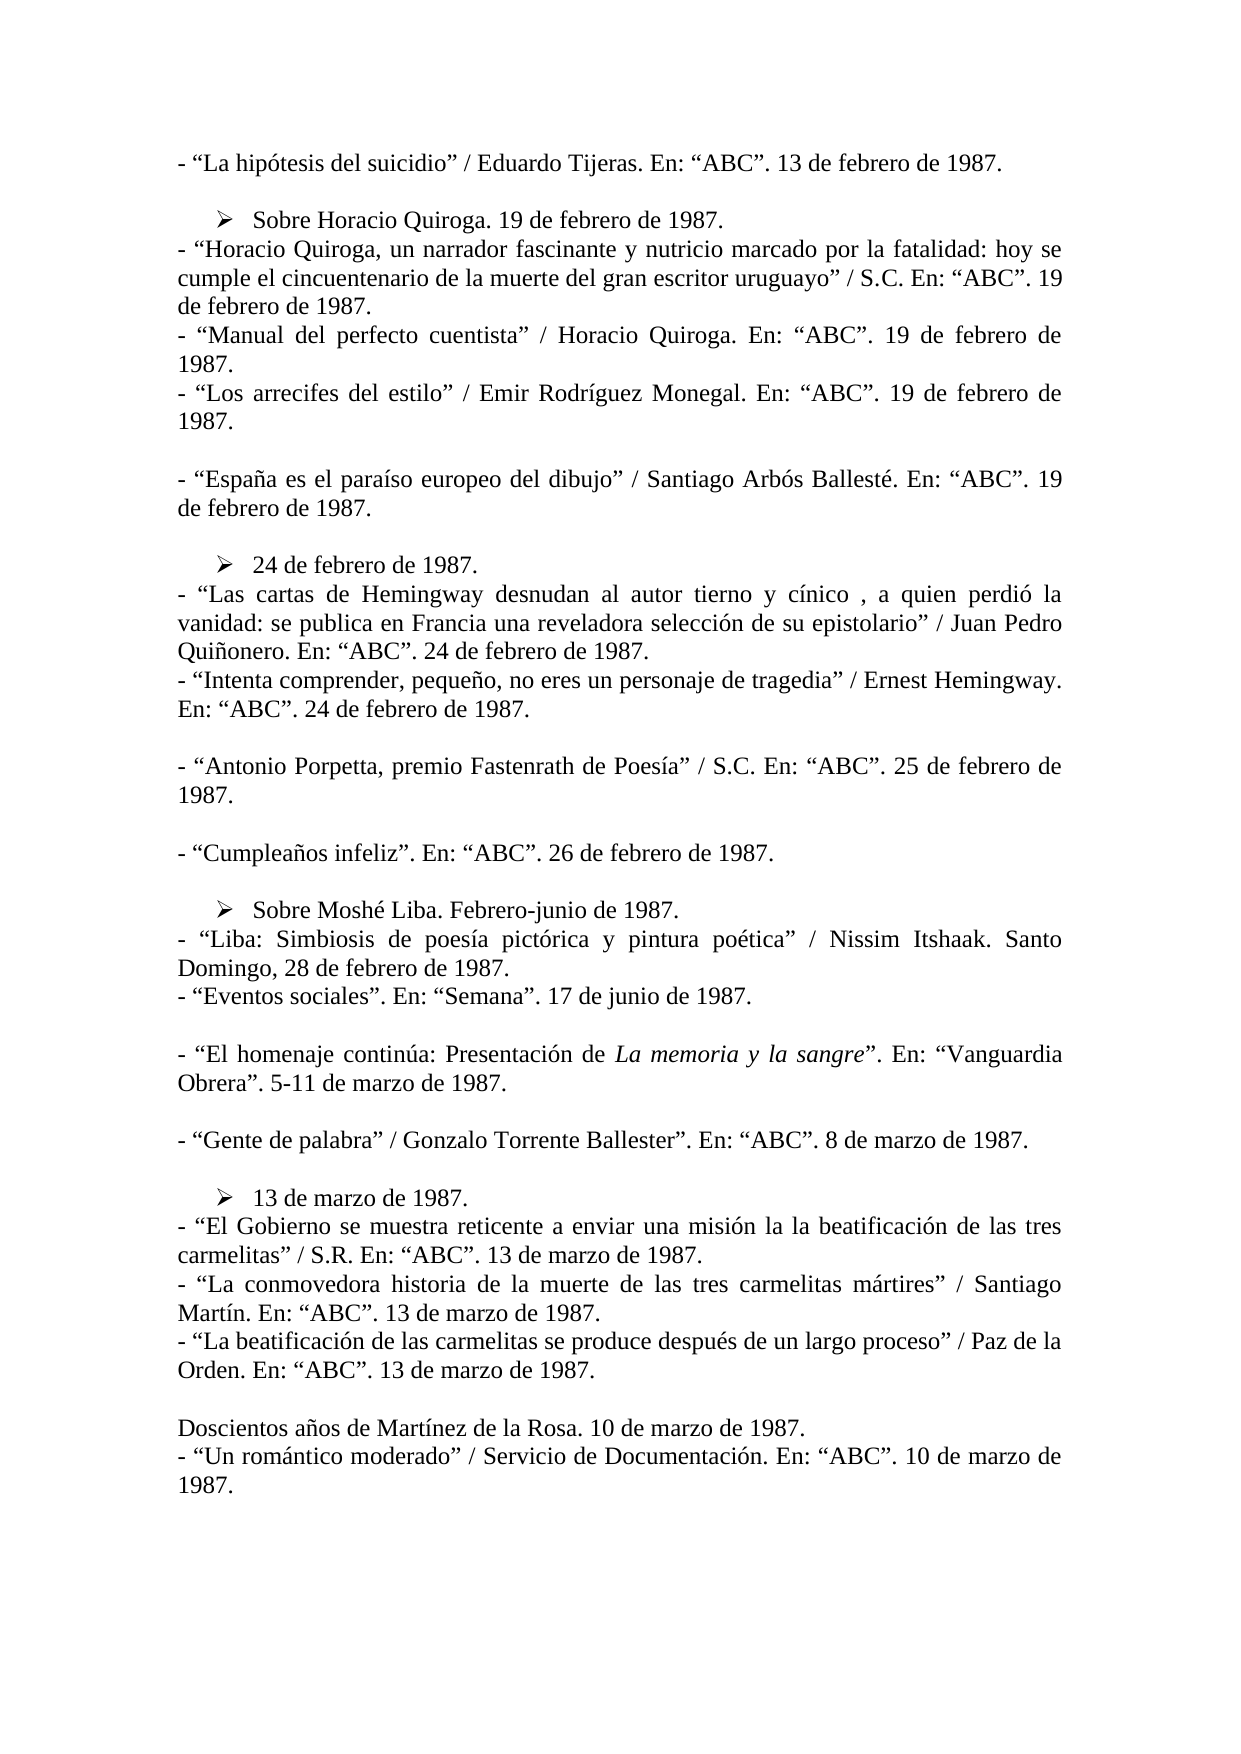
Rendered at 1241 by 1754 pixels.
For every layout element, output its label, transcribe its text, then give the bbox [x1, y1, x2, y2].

text - “España es el paraíso europeo del dibujo” / Santiago Arbós Ballesté. En: “ABC”. 19 de febrero de 1987. [177, 464, 1063, 521]
text - “Gente de palabra” / Gonzalo Torrente Ballester”. En: “ABC”. 8 de marzo de 1987. [177, 1125, 1063, 1154]
text - “Manual del perfecto cuentista” / Horacio Quiroga. En: “ABC”. 19 de febrero de 1987. [177, 320, 1063, 378]
list 24 de febrero de 1987. [215, 550, 1063, 579]
text Doscientos años de Martínez de la Rosa. 10 de marzo de 1987. [177, 1413, 1063, 1441]
text - “La beatificación de las carmelitas se produce después de un largo proceso” / Paz de la Orden. En: “ABC”. 13 de marzo de 1987. [177, 1326, 1063, 1384]
text - “El homenaje continúa: Presentación de La memoria y la sangre”. En: “Vanguardia Obrera”. 5-11 de marzo de 1987. [177, 1039, 1063, 1096]
text - “El Gobierno se muestra reticente a enviar una misión la la beatificación de las tres carmelitas” / S.R. En: “ABC”. 13 de marzo de 1987. [177, 1211, 1063, 1269]
text - “Horacio Quiroga, un narrador fascinante y nutricio marcado por la fatalidad: hoy se cumple el cincuentenario de la muerte del gran escritor uruguayo” / S.C. En: “ABC”. 19 de febrero de 1987. [177, 234, 1063, 320]
text - “Antonio Porpetta, premio Fastenrath de Poesía” / S.C. En: “ABC”. 25 de febrero de 1987. [177, 751, 1063, 809]
list Sobre Horacio Quiroga. 19 de febrero de 1987. [215, 205, 1063, 234]
text - “La conmovedora historia de la muerte de las tres carmelitas mártires” / Santiago Martín. En: “ABC”. 13 de marzo de 1987. [177, 1269, 1063, 1326]
text - “Eventos sociales”. En: “Semana”. 17 de junio de 1987. [177, 981, 1063, 1010]
text - “Los arrecifes del estilo” / Emir Rodríguez Monegal. En: “ABC”. 19 de febrero de 1987. [177, 378, 1063, 435]
text - “Un romántico moderado” / Servicio de Documentación. En: “ABC”. 10 de marzo de 1987. [177, 1441, 1063, 1499]
list 13 de marzo de 1987. [215, 1183, 1063, 1211]
text - “Liba: Simbiosis de poesía pictórica y pintura poética” / Nissim Itshaak. Santo Domingo, 28 de febrero de 1987. [177, 924, 1063, 981]
text - “La hipótesis del suicidio” / Eduardo Tijeras. En: “ABC”. 13 de febrero de 1987. [177, 148, 1063, 176]
list Sobre Moshé Liba. Febrero-junio de 1987. [215, 895, 1063, 924]
text - “Intenta comprender, pequeño, no eres un personaje de tragedia” / Ernest Hemingway. En: “ABC”. 24 de febrero de 1987. [177, 665, 1063, 723]
text - “Las cartas de Hemingway desnudan al autor tierno y cínico , a quien perdió la vanidad: se publica en Francia una reveladora selección de su epistolario” / Juan Pedro Quiñonero. En: “ABC”. 24 de febrero de 1987. [177, 579, 1063, 665]
text - “Cumpleaños infeliz”. En: “ABC”. 26 de febrero de 1987. [177, 838, 1063, 866]
